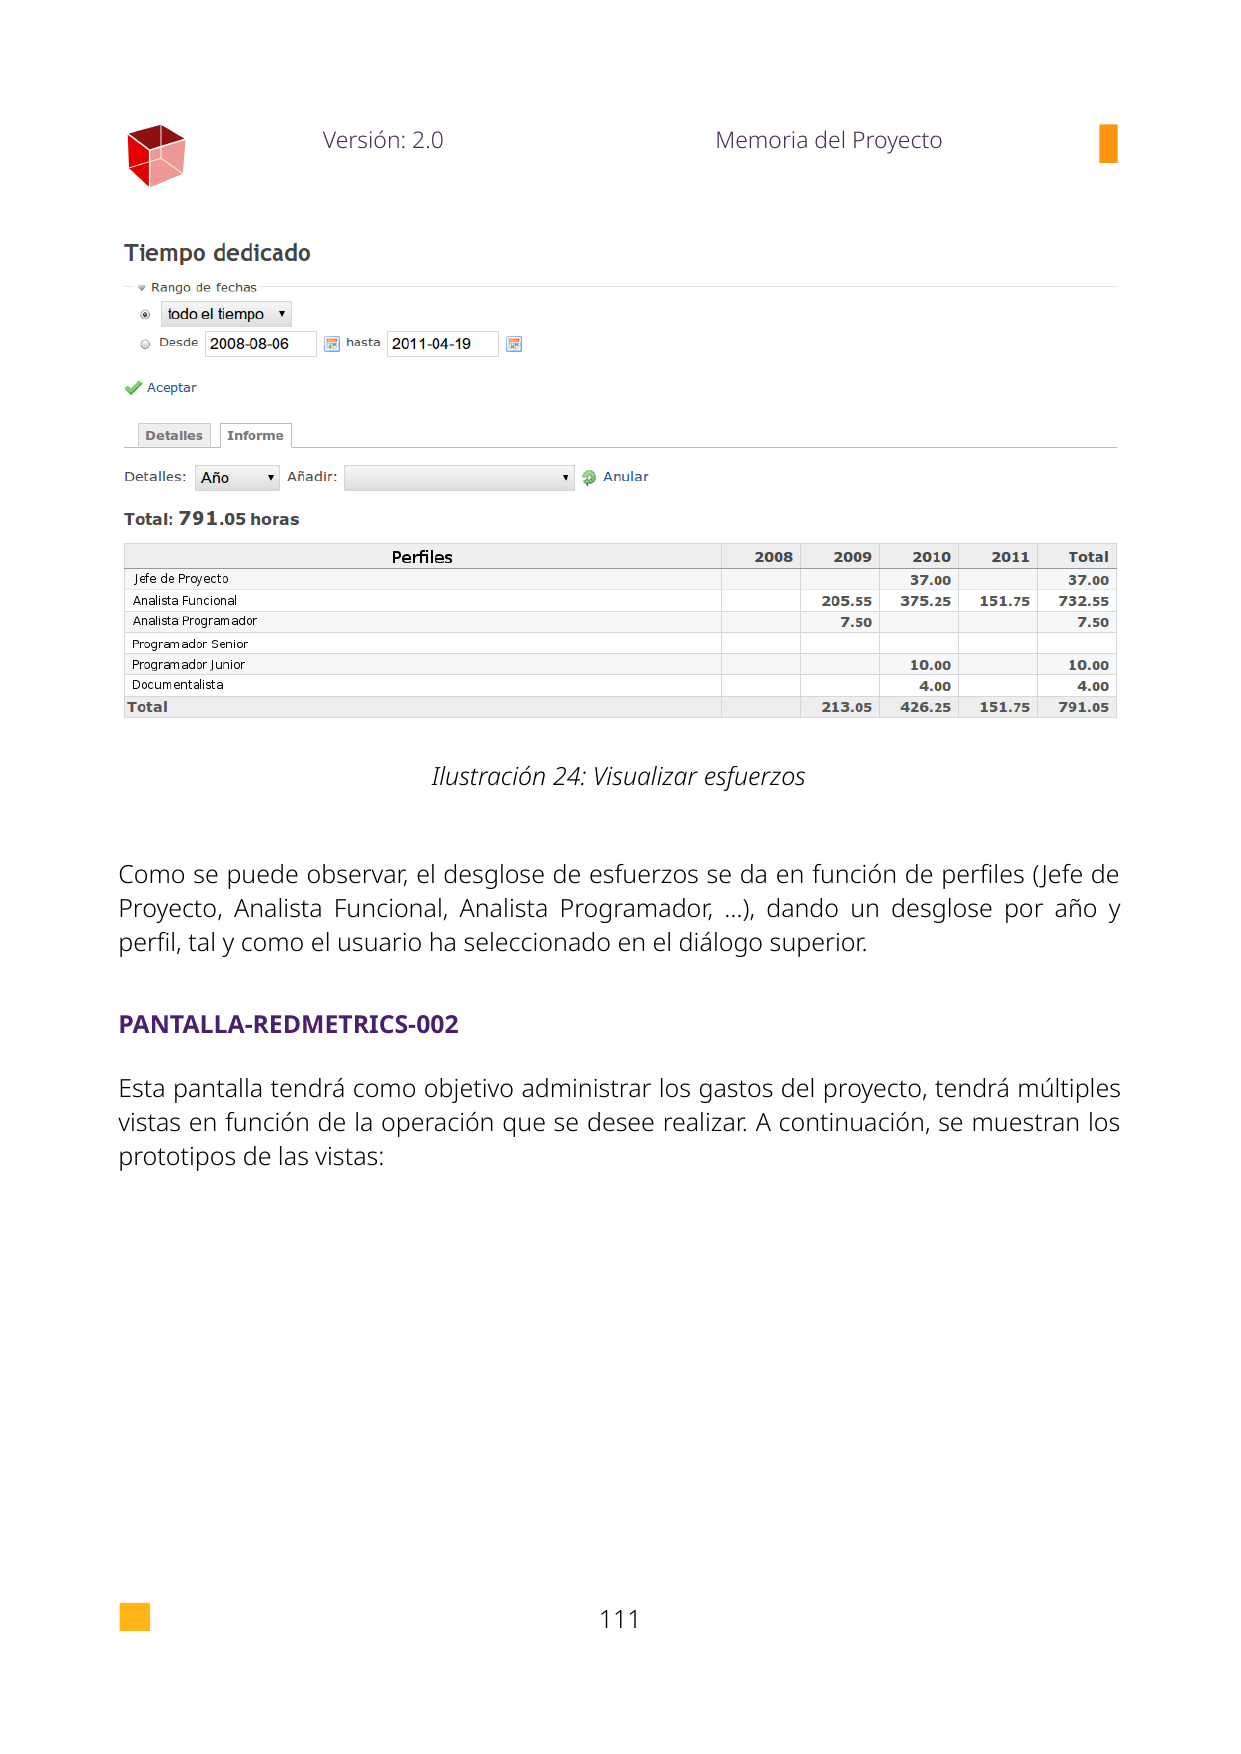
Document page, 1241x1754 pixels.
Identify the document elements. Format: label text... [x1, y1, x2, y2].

subtitle PANTALLA-REDMETRICS-002 [118, 1007, 1122, 1040]
picture [123, 123, 189, 189]
text Como se puede observar, el desglose de esfuerzos se da en función de perfiles (Jefe de Proyecto, Analista Funcional, Analista Programador, …), dando un desglose por año y perfil, tal y como el usuario ha seleccionado en el diálogo superior. [118, 856, 1122, 959]
picture [118, 237, 1123, 725]
text Esta pantalla tendrá como objetivo administrar los gastos del proyecto, tendrá múltiples vistas en función de la operación que se desee realizar. A continuación, se muestran los prototipos de las vistas: [118, 1070, 1122, 1173]
text Ilustración 24: Visualizar esfuerzos [118, 725, 1122, 792]
